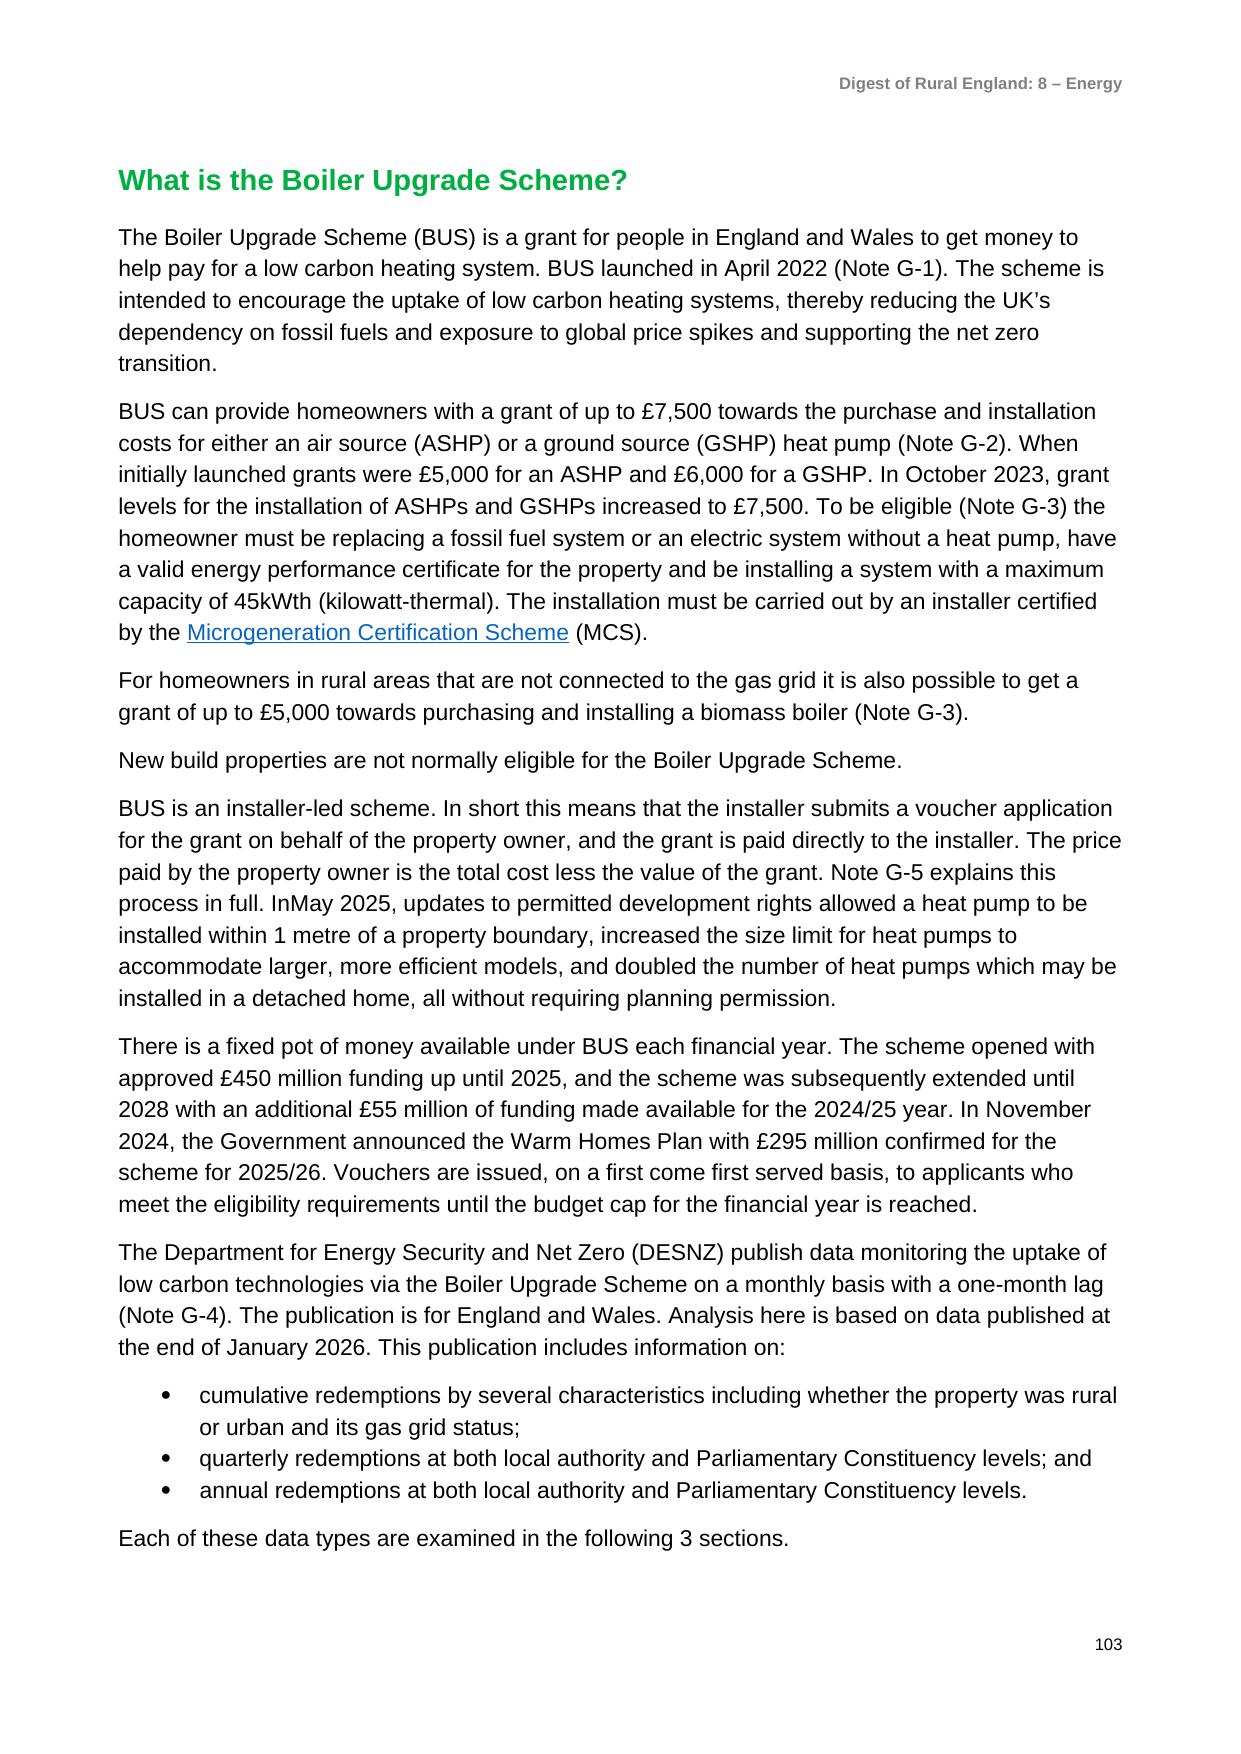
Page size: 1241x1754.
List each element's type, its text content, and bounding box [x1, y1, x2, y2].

list annual redemptions at both local authority and Parliamentary Constituency levels. [162, 1477, 1122, 1503]
text Each of these data types are examined in the following 3 sections. [118, 1525, 1122, 1551]
text BUS is an installer-led scheme. In short this means that the installer submits a voucher application for the grant on behalf of the property owner, and the grant is paid directly to the installer. The price paid by the property owner is the total cost less the value of the grant. Note G-5 explains this process in full. InMay 2025, updates to permitted development rights allowed a heat pump to be installed within 1 metre of a property boundary, increased the size limit for heat pumps to accommodate larger, more efficient models, and doubled the number of heat pumps which may be installed in a detached home, all without requiring planning permission. [118, 795, 1122, 1011]
subtitle What is the Boiler Upgrade Scheme? [118, 163, 1122, 196]
text The Department for Energy Security and Net Zero (DESNZ) publish data monitoring the uptake of low carbon technologies via the Boiler Upgrade Scheme on a monthly basis with a one-month lag (Note G-4). The publication is for England and Wales. Analysis here is based on data published at the end of January 2026. This publication includes information on: [118, 1239, 1122, 1360]
text The Boiler Upgrade Scheme (BUS) is a grant for people in England and Wales to get money to help pay for a low carbon heating system. BUS launched in April 2022 (Note G-1). The scheme is intended to encourage the uptake of low carbon heating systems, thereby reducing the UK’s dependency on fossil fuels and exposure to global price spikes and supporting the net zero transition. [118, 224, 1122, 376]
text BUS can provide homeowners with a grant of up to £7,500 towards the purchase and installation costs for either an air source (ASHP) or a ground source (GSHP) heat pump (Note G-2). When initially launched grants were £5,000 for an ASHP and £6,000 for a GSHP. In October 2023, grant levels for the installation of ASHPs and GSHPs increased to £7,500. To be eligible (Note G-3) the homeowner must be replacing a fossil fuel system or an electric system without a heat pump, have a valid energy performance certificate for the property and be installing a system with a maximum capacity of 45kWth (kilowatt-thermal). The installation must be carried out by an installer certified by the Microgeneration Certification Scheme (MCS). [118, 398, 1122, 646]
text For homeowners in rural areas that are not connected to the gas grid it is also possible to get a grant of up to £5,000 towards purchasing and installing a biomass boiler (Note G-3). [118, 667, 1122, 725]
text There is a fixed pot of money available under BUS each financial year. The scheme opened with approved £450 million funding up until 2025, and the scheme was subsequently extended until 2028 with an additional £55 million of funding made available for the 2024/25 year. In November 2024, the Government announced the Warm Homes Plan with £295 million confirmed for the scheme for 2025/26. Vouchers are issued, on a first come first served basis, to applicants who meet the eligibility requirements until the budget cap for the financial year is reached. [118, 1033, 1122, 1217]
list cumulative redemptions by several characteristics including whether the property was rural or urban and its gas grid status; [162, 1382, 1122, 1440]
list quarterly redemptions at both local authority and Parliamentary Constituency levels; and [162, 1445, 1122, 1471]
text New build properties are not normally eligible for the Boiler Upgrade Scheme. [118, 747, 1122, 773]
